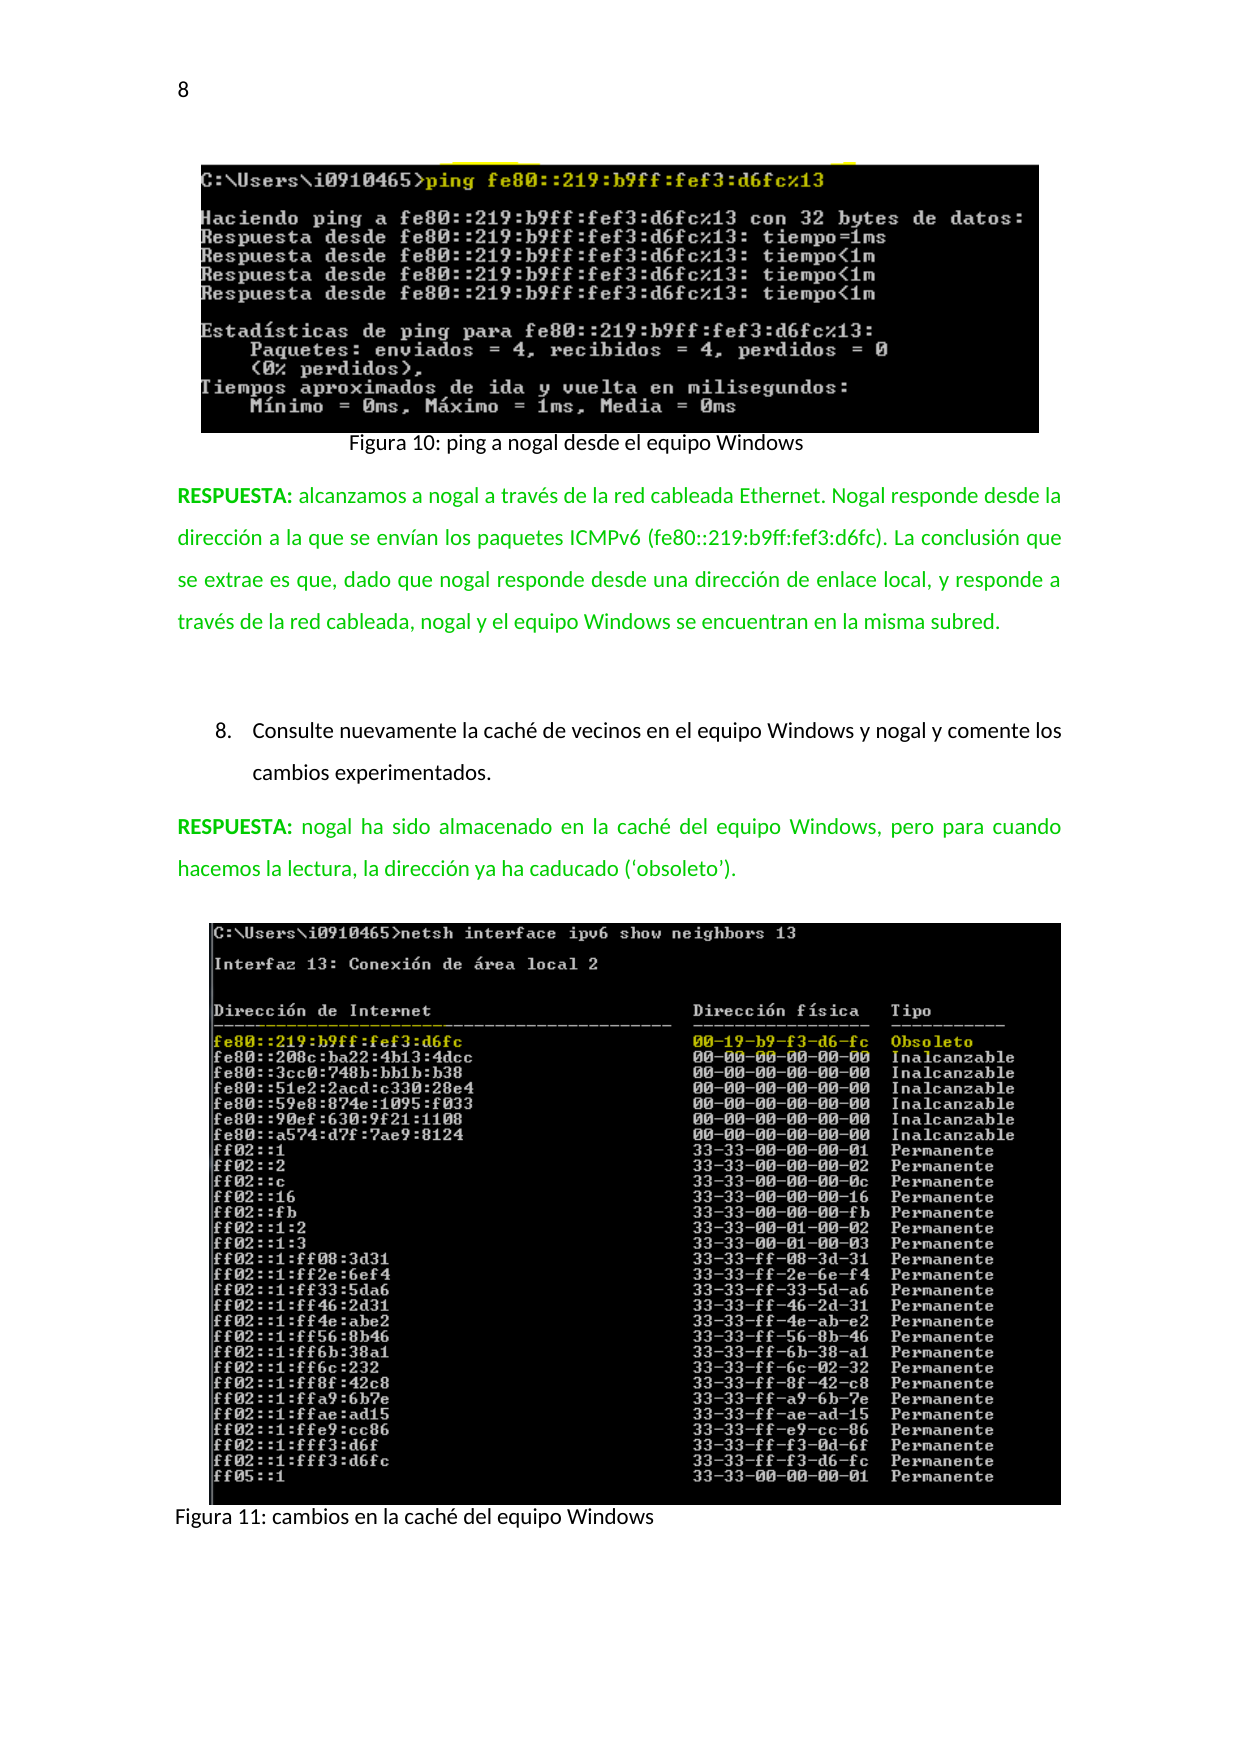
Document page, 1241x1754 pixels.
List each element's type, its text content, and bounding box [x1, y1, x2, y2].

text RESPUESTA: nogal ha sido almacenado en la caché del equipo Windows, pero para cuando hacemos la lectura, la dirección ya ha caducado (‘obsoleto’). [177, 812, 1063, 882]
text RESPUESTA: alcanzamos a nogal a través de la red cableada Ethernet. Nogal responde desde la dirección a la que se envían los paquetes ICMPv6 (fe80::219:b9ff:fef3:d6fc). La conclusión que se extrae es que, dado que nogal responde desde una dirección de enlace local, y responde a través de la red cableada, nogal y el equipo Windows se encuentran en la misma subred. [177, 186, 1063, 635]
list Consulte nuevamente la caché de vecinos en el equipo Windows y nogal y comente los cambios experimentados. [215, 716, 1063, 786]
